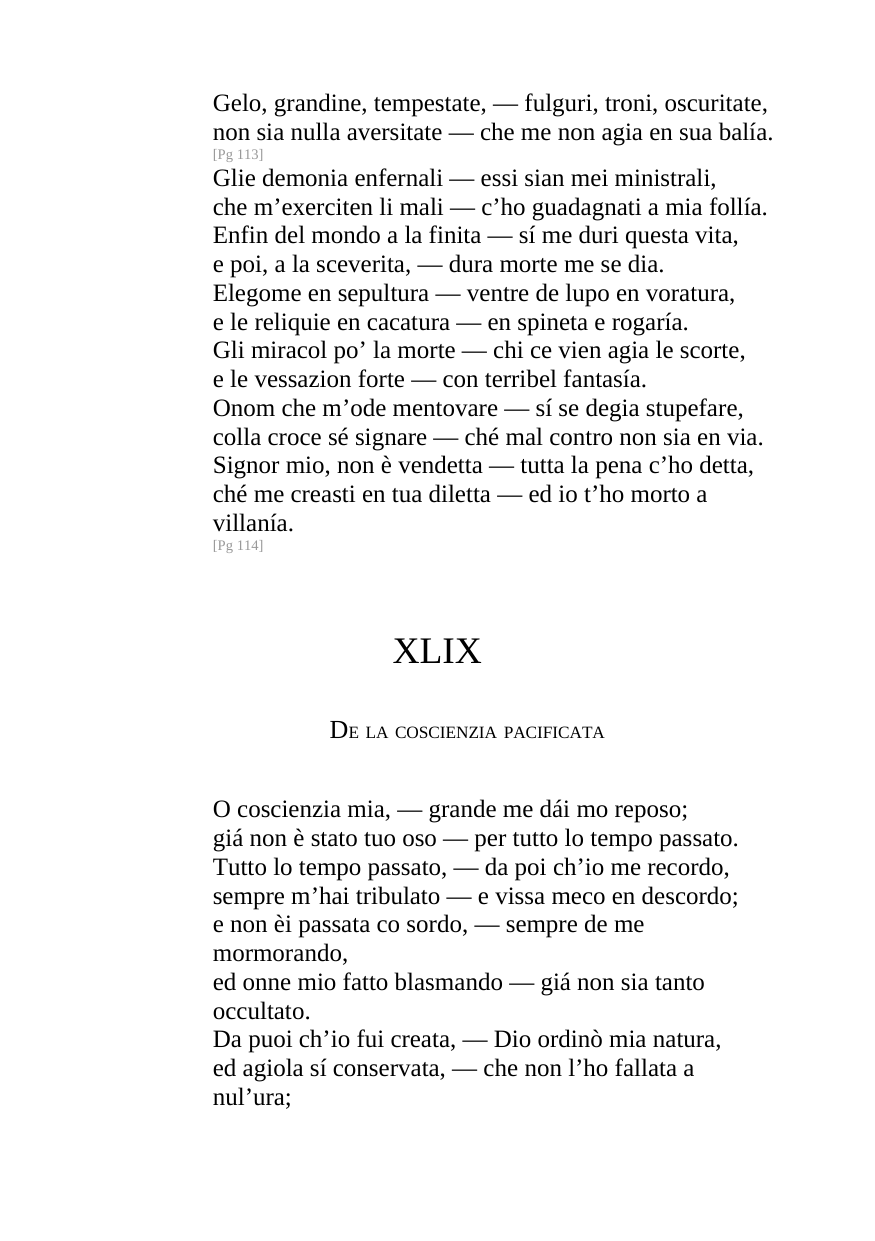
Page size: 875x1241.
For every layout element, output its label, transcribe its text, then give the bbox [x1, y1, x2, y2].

text Signor mio, non è vendetta — tutta la pena c’ho detta, ché me creasti en tua diletta — ed io t’ho morto a villanía. [Pg 114] [213, 450, 779, 553]
text Onom che m’ode mentovare — sí se degia stupefare, colla croce sé signare — ché mal contro non sia en via. [213, 393, 779, 450]
text Gelo, grandine, tempestate, — fulguri, troni, oscuritate, non sia nulla aversitate — che me non agia en sua balía.[Pg 113] [213, 88, 779, 163]
text Glie demonia enfernali — essi sian mei ministrali, che m’exerciten li mali — c’ho guadagnati a mia follía. [213, 163, 779, 220]
text Da puoi ch’io fui creata, — Dio ordinò mia natura, ed agiola sí conservata, — che non l’ho fallata a nul’ura; [213, 1024, 779, 1111]
text Enfin del mondo a la finita — sí me duri questa vita, e poi, a la sceverita, — dura morte me se dia. [213, 220, 779, 278]
subtitle XLIX De la coscienzia pacificata [94, 628, 779, 744]
text O coscienzia mia, — grande me dái mo reposo; giá non è stato tuo oso — per tutto lo tempo passato. [213, 794, 779, 852]
text Elegome en sepultura — ventre de lupo en voratura, e le reliquie en cacatura — en spineta e rogaría. [213, 278, 779, 335]
text Gli miracol po’ la morte — chi ce vien agia le scorte, e le vessazion forte — con terribel fantasía. [213, 335, 779, 393]
text Tutto lo tempo passato, — da poi ch’io me recordo, sempre m’hai tribulato — e vissa meco en descordo; e non èi passata co sordo, — sempre de me mormorando, ed onne mio fatto blasmando — giá non sia tanto occultato. [213, 852, 779, 1024]
